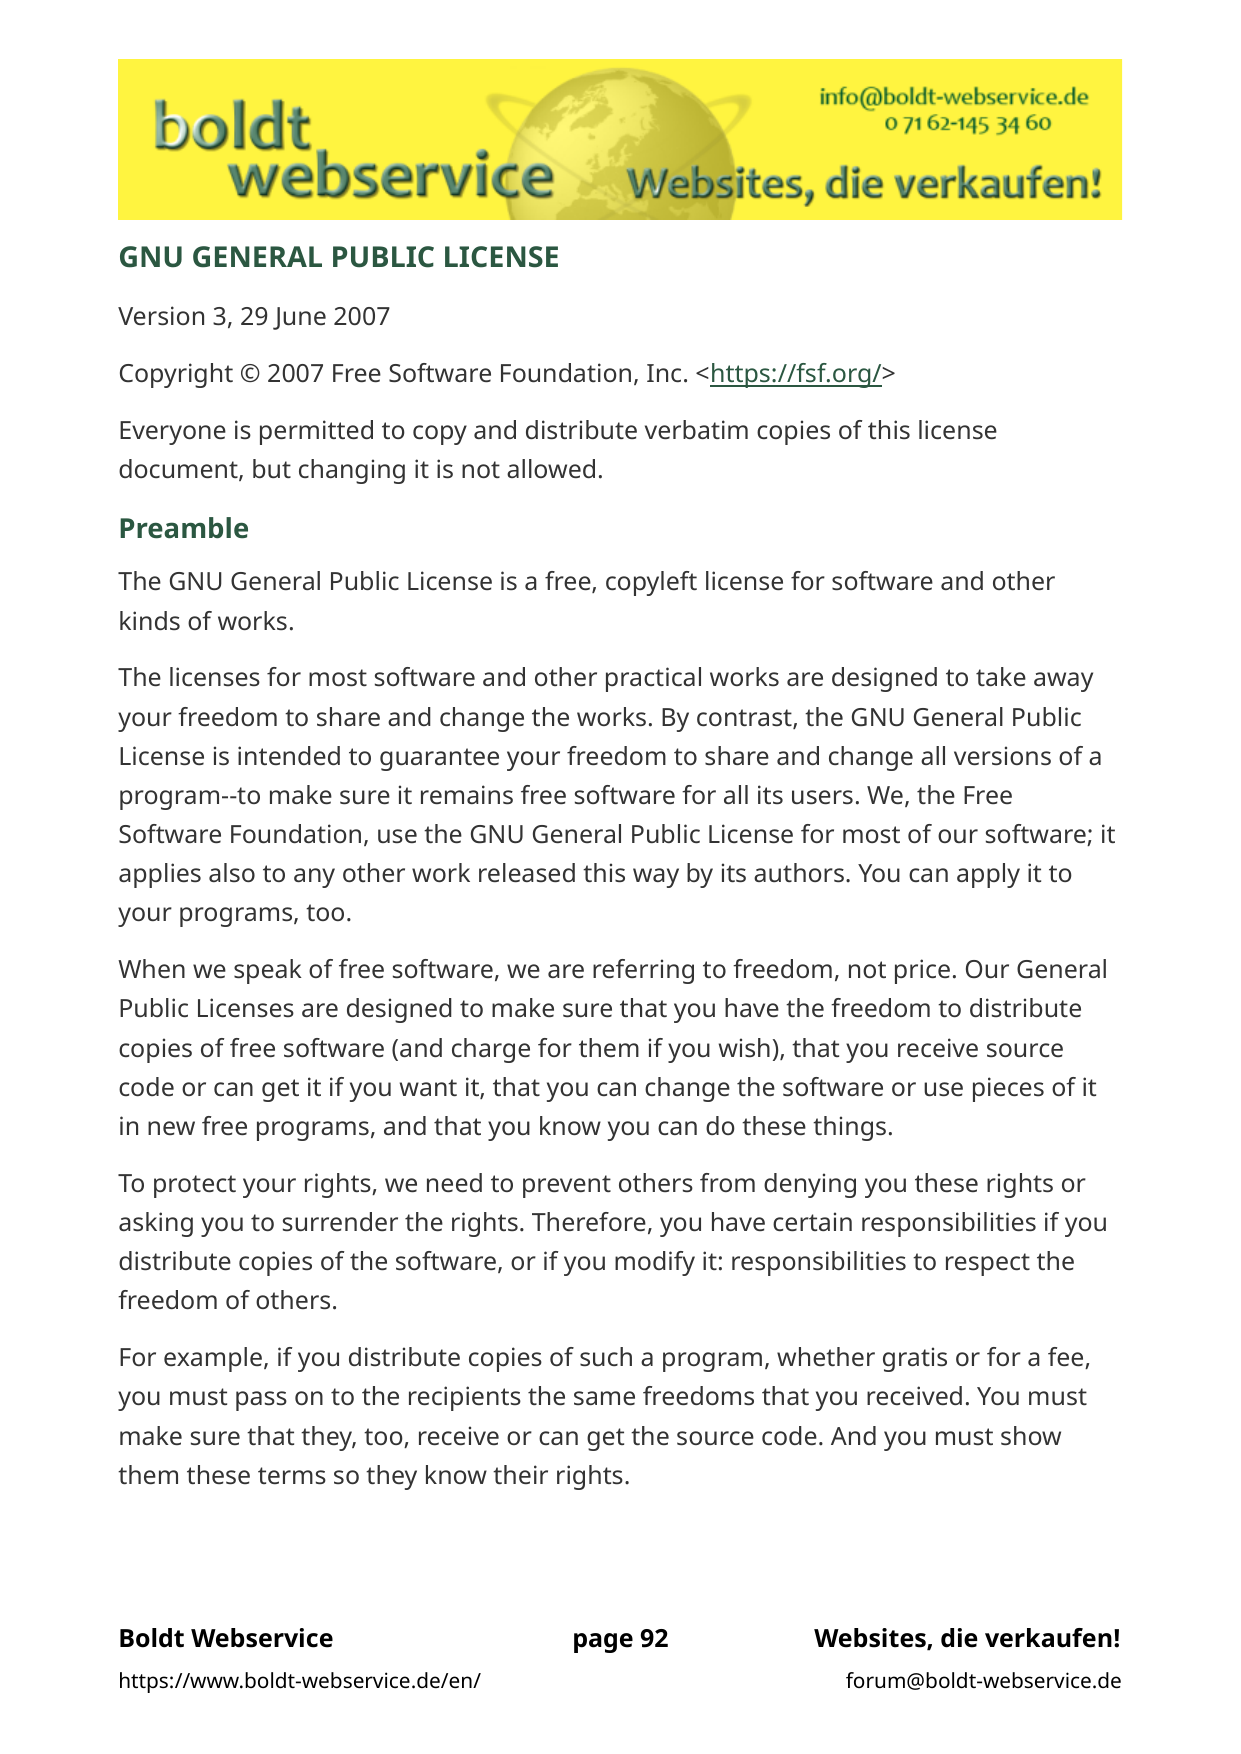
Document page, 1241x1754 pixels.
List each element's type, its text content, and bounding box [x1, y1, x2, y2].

text When we speak of free software, we are referring to freedom, not price. Our General Public Licenses are designed to make sure that you have the freedom to distribute copies of free software (and charge for them if you wish), that you receive source code or can get it if you want it, that you can change the software or use pieces of it in new free programs, and that you know you can do these things. [118, 952, 1122, 1143]
text To protect your rights, we need to prevent others from denying you these rights or asking you to surrender the rights. Therefore, you have certain responsibilities if you distribute copies of the software, or if you modify it: responsibilities to respect the freedom of others. [118, 1166, 1122, 1317]
picture [118, 59, 1123, 220]
subtitle GNU GENERAL PUBLIC LICENSE [118, 236, 1122, 275]
text Copyright © 2007 Free Software Foundation, Inc. <https://fsf.org/> [118, 356, 1122, 390]
text The licenses for most software and other practical works are designed to take away your freedom to share and change the works. By contrast, the GNU General Public License is intended to guarantee your freedom to share and change all versions of a program--to make sure it remains free software for all its users. We, the Free Software Foundation, use the GNU General Public License for most of our software; it applies also to any other work released this way by its authors. You can apply it to your programs, too. [118, 660, 1122, 929]
text For example, if you distribute copies of such a program, whether gratis or for a fee, you must pass on to the recipients the same freedoms that you received. You must make sure that they, too, receive or can get the source code. And you must show them these terms so they know their rights. [118, 1340, 1122, 1491]
text Everyone is permitted to copy and distribute verbatim copies of this license document, but changing it is not allowed. [118, 413, 1122, 486]
text The GNU General Public License is a free, copyleft license for software and other kinds of works. [118, 564, 1122, 637]
subtitle Preamble [118, 509, 1122, 546]
text Version 3, 29 June 2007 [118, 299, 1122, 333]
